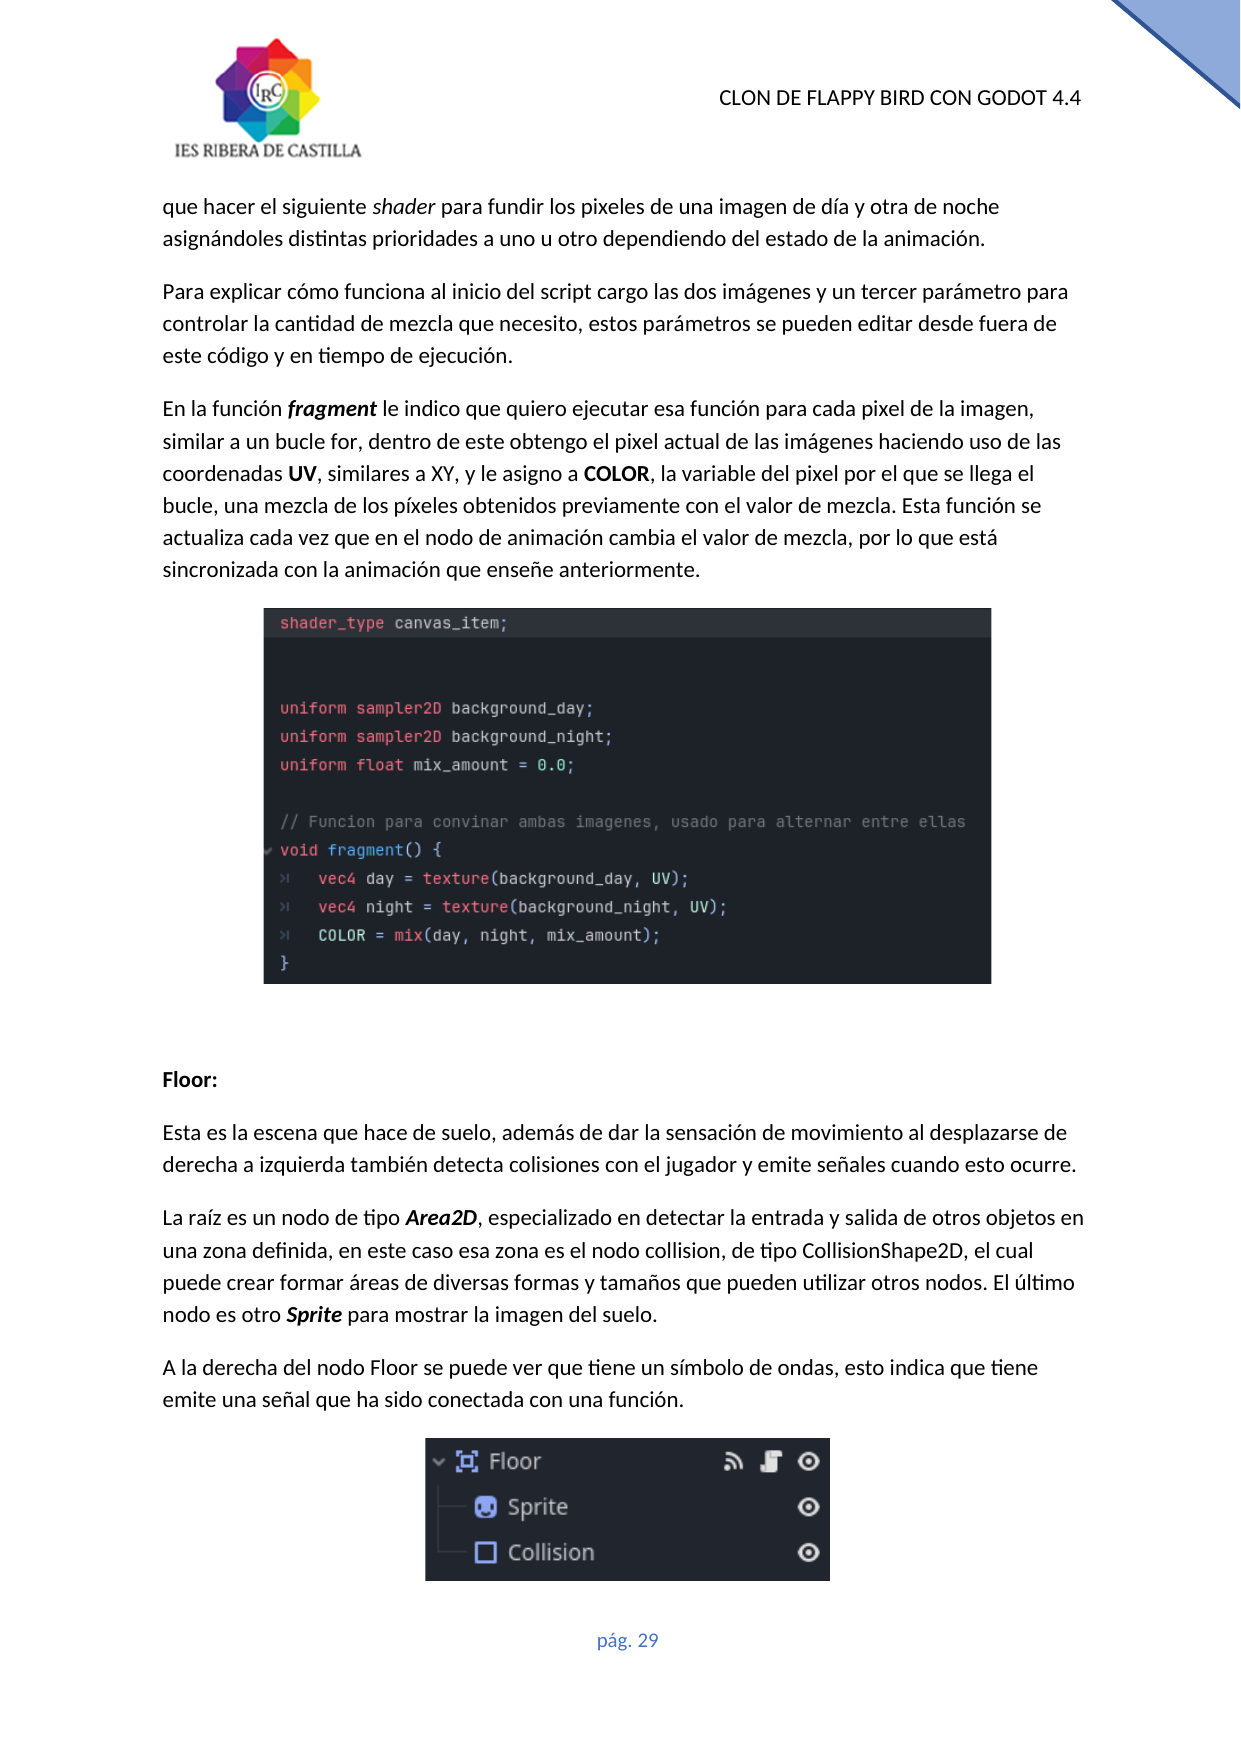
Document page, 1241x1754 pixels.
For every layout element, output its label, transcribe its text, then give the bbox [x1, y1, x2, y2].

text La raíz es un nodo de tipo Area2D, especializado en detectar la entrada y salida de otros objetos en una zona definida, en este caso esa zona es el nodo collision, de tipo CollisionShape2D, el cual puede crear formar áreas de diversas formas y tamaños que pueden utilizar otros nodos. El último nodo es otro Sprite para mostrar la imagen del suelo. [162, 1203, 1093, 1328]
picture [263, 608, 992, 984]
text A la derecha del nodo Floor se puede ver que tiene un símbolo de ondas, esto indica que tiene emite una señal que ha sido conectada con una función. [162, 1353, 1093, 1413]
picture [425, 1438, 830, 1581]
text En la función fragment le indico que quiero ejecutar esa función para cada pixel de la imagen, similar a un bucle for, dentro de este obtengo el pixel actual de las imágenes haciendo uso de las coordenadas UV, similares a XY, y le asigno a COLOR, la variable del pixel por el que se llega el bucle, una mezcla de los píxeles obtenidos previamente con el valor de mezcla. Esta función se actualiza cada vez que en el nodo de animación cambia el valor de mezcla, por lo que está sincronizada con la animación que enseñe anteriormente. [162, 394, 1093, 583]
text Floor: [162, 1065, 1093, 1093]
text Esta es la escena que hace de suelo, además de dar la sensación de movimiento al desplazarse de derecha a izquierda también detecta colisiones con el jugador y emite señales cuando esto ocurre. [162, 1118, 1093, 1178]
text que hacer el siguiente shader para fundir los pixeles de una imagen de día y otra de noche asignándoles distintas prioridades a uno u otro dependiendo del estado de la animación. [162, 192, 1093, 252]
text Para explicar cómo funciona al inicio del script cargo las dos imágenes y un tercer parámetro para controlar la cantidad de mezcla que necesito, estos parámetros se pueden editar desde fuera de este código y en tiempo de ejecución. [162, 277, 1093, 369]
picture [173, 29, 366, 164]
